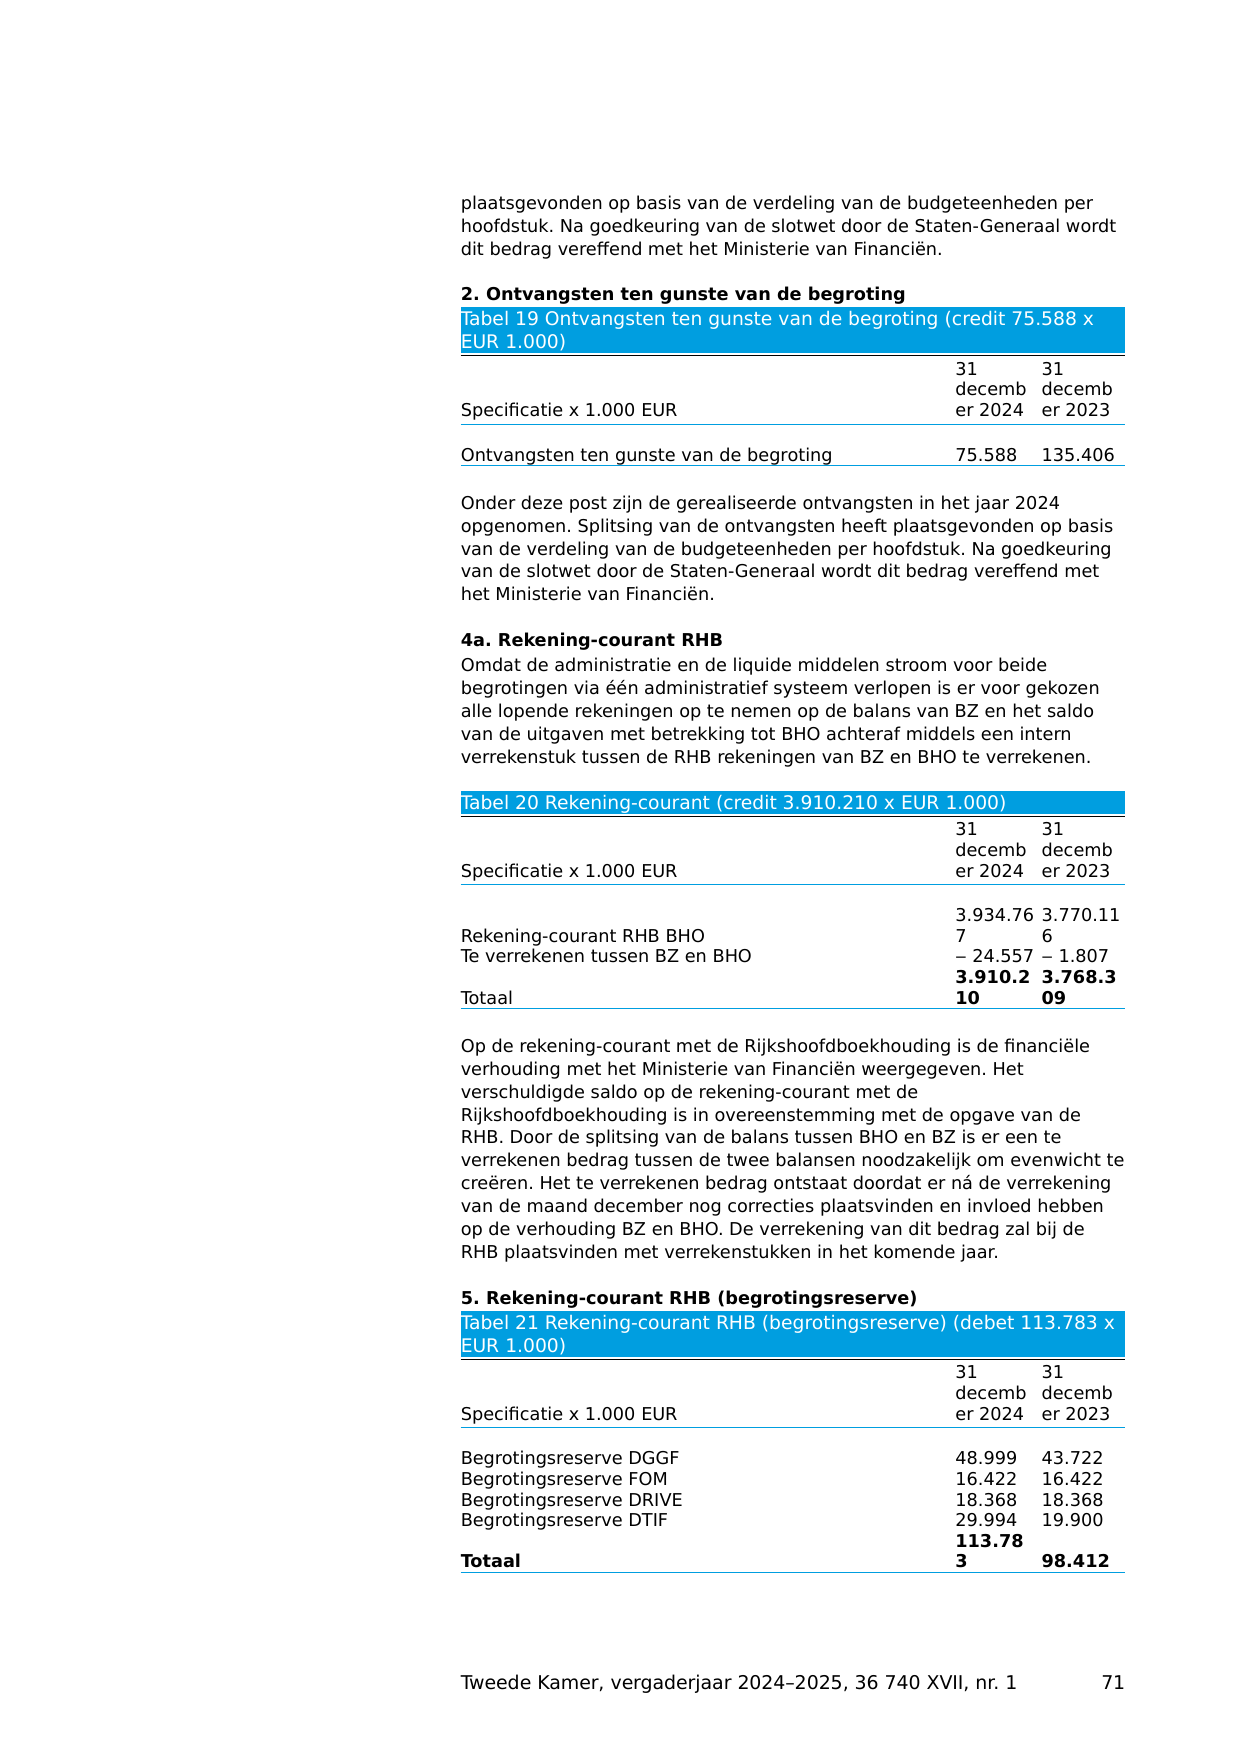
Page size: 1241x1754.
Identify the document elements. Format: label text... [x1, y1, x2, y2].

table_cell 18.368 [1039, 1490, 1125, 1510]
text plaatsgevonden op basis van de verdeling van de budgeteenheden per hoofdstuk. Na goedkeuring van de slotwet door de Staten-Generaal wordt dit bedrag vereffend met het Ministerie van Financiën. [461, 191, 1125, 259]
table_cell 31 december 2023 [1039, 1360, 1125, 1427]
table_cell 31 december 2024 [952, 356, 1038, 423]
text 2. Ontvangsten ten gunste van de begroting [461, 282, 1125, 305]
table_cell Specificatie x 1.000 EUR [461, 356, 952, 423]
table_cell Totaal [461, 967, 952, 1008]
table_cell Rekening-courant RHB BHO [461, 905, 952, 946]
table_cell 3.768.309 [1039, 967, 1125, 1008]
table_cell [1039, 1428, 1125, 1448]
table_cell [461, 1428, 952, 1448]
table_cell 3.934.767 [952, 905, 1038, 946]
table_cell 48.999 [952, 1448, 1038, 1469]
text Onder deze post zijn de gerealiseerde ontvangsten in het jaar 2024 opgenomen. Splitsing van de ontvangsten heeft plaatsgevonden op basis van de verdeling van de budgeteenheden per hoofdstuk. Na goedkeuring van de slotwet door de Staten-Generaal wordt dit bedrag vereffend met het Ministerie van Financiën. [461, 491, 1125, 605]
table_cell [461, 885, 952, 905]
table_cell 29.994 [952, 1510, 1038, 1531]
table_cell Begrotingsreserve DGGF [461, 1448, 952, 1469]
table_cell Te verrekenen tussen BZ en BHO [461, 946, 952, 967]
table_cell 31 december 2024 [952, 1360, 1038, 1427]
table_cell 43.722 [1039, 1448, 1125, 1469]
table_cell Ontvangsten ten gunste van de begroting [461, 445, 952, 465]
table_cell ‒ 24.557 [952, 946, 1038, 967]
table_cell 3.910.210 [952, 967, 1038, 1008]
table_cell Begrotingsreserve DRIVE [461, 1490, 952, 1510]
table_cell 3.770.116 [1039, 905, 1125, 946]
table_cell 135.406 [1039, 445, 1125, 465]
table_cell [1039, 885, 1125, 905]
text Op de rekening-courant met de Rijkshoofdboekhouding is de financiële verhouding met het Ministerie van Financiën weergegeven. Het verschuldigde saldo op de rekening-courant met de Rijkshoofdboekhouding is in overeenstemming met de opgave van de RHB. Door de splitsing van de balans tussen BHO en BZ is er een te verrekenen bedrag tussen de twee balansen noodzakelijk om evenwicht te creëren. Het te verrekenen bedrag ontstaat doordat er ná de verrekening van de maand december nog correcties plaatsvinden en invloed hebben op de verhouding BZ en BHO. De verrekening van dit bedrag zal bij de RHB plaatsvinden met verrekenstukken in het komende jaar. [461, 1034, 1125, 1263]
table_cell Begrotingsreserve FOM [461, 1469, 952, 1489]
table_cell 113.783 [952, 1531, 1038, 1572]
table_cell Totaal [461, 1531, 952, 1572]
table_cell 31 december 2023 [1039, 356, 1125, 423]
table_cell 16.422 [952, 1469, 1038, 1489]
table_cell 75.588 [952, 445, 1038, 465]
table_cell [952, 1428, 1038, 1448]
table_cell 19.900 [1039, 1510, 1125, 1531]
table_cell 18.368 [952, 1490, 1038, 1510]
table_cell [952, 885, 1038, 905]
table_cell 16.422 [1039, 1469, 1125, 1489]
table_cell Specificatie x 1.000 EUR [461, 817, 952, 884]
table_cell 31 december 2024 [952, 817, 1038, 884]
table_cell ‒ 1.807 [1039, 946, 1125, 967]
text 5. Rekening-courant RHB (begrotingsreserve) [461, 1286, 1125, 1309]
table_cell 31 december 2023 [1039, 817, 1125, 884]
table_cell Specificatie x 1.000 EUR [461, 1360, 952, 1427]
table_cell [1039, 425, 1125, 445]
text 4a. Rekening-courant RHB [461, 628, 1125, 651]
table_cell 98.412 [1039, 1531, 1125, 1572]
table_cell [952, 425, 1038, 445]
table_cell Begrotingsreserve DTIF [461, 1510, 952, 1531]
text Omdat de administratie en de liquide middelen stroom voor beide begrotingen via één administratief systeem verlopen is er voor gekozen alle lopende rekeningen op te nemen op de balans van BZ en het saldo van de uitgaven met betrekking tot BHO achteraf middels een intern verrekenstuk tussen de RHB rekeningen van BZ en BHO te verrekenen. [461, 653, 1125, 768]
table_cell [461, 425, 952, 445]
